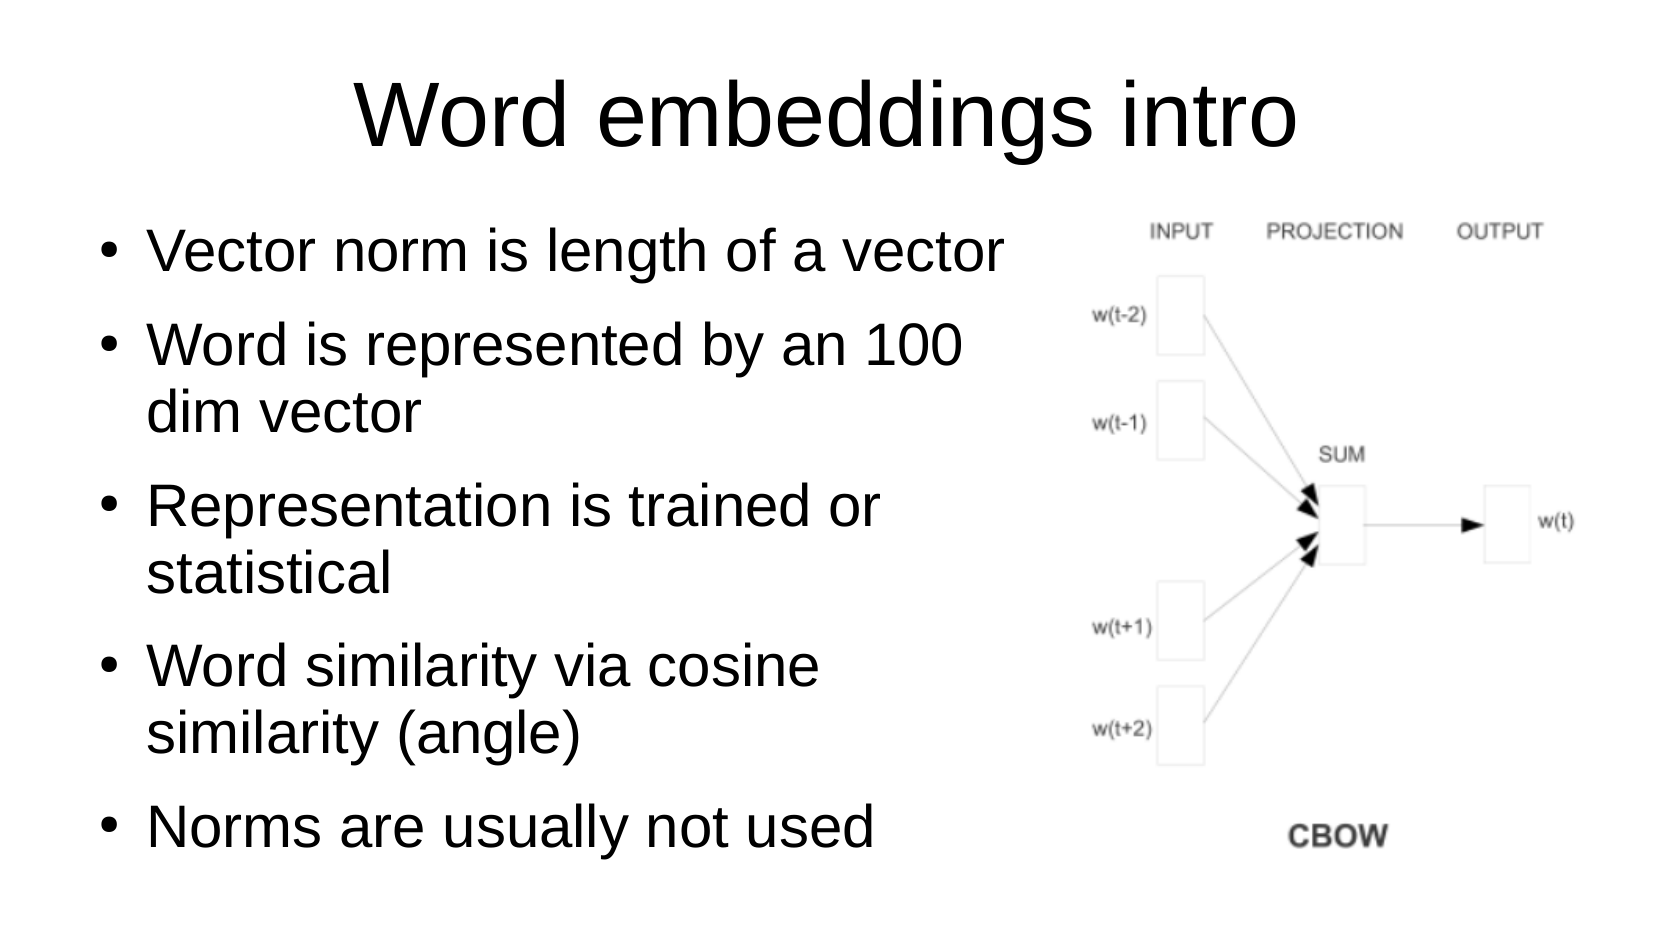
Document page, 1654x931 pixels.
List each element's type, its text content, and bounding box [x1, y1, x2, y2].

picture [1040, 188, 1621, 886]
list Vector norm is length of a vector Word is represented by an 100 dim vector Representation is trained or statistical Word similarity via cosine similarity (angle) Norms are usually not used [82, 217, 1040, 871]
title Word embeddings intro [82, 37, 1571, 193]
